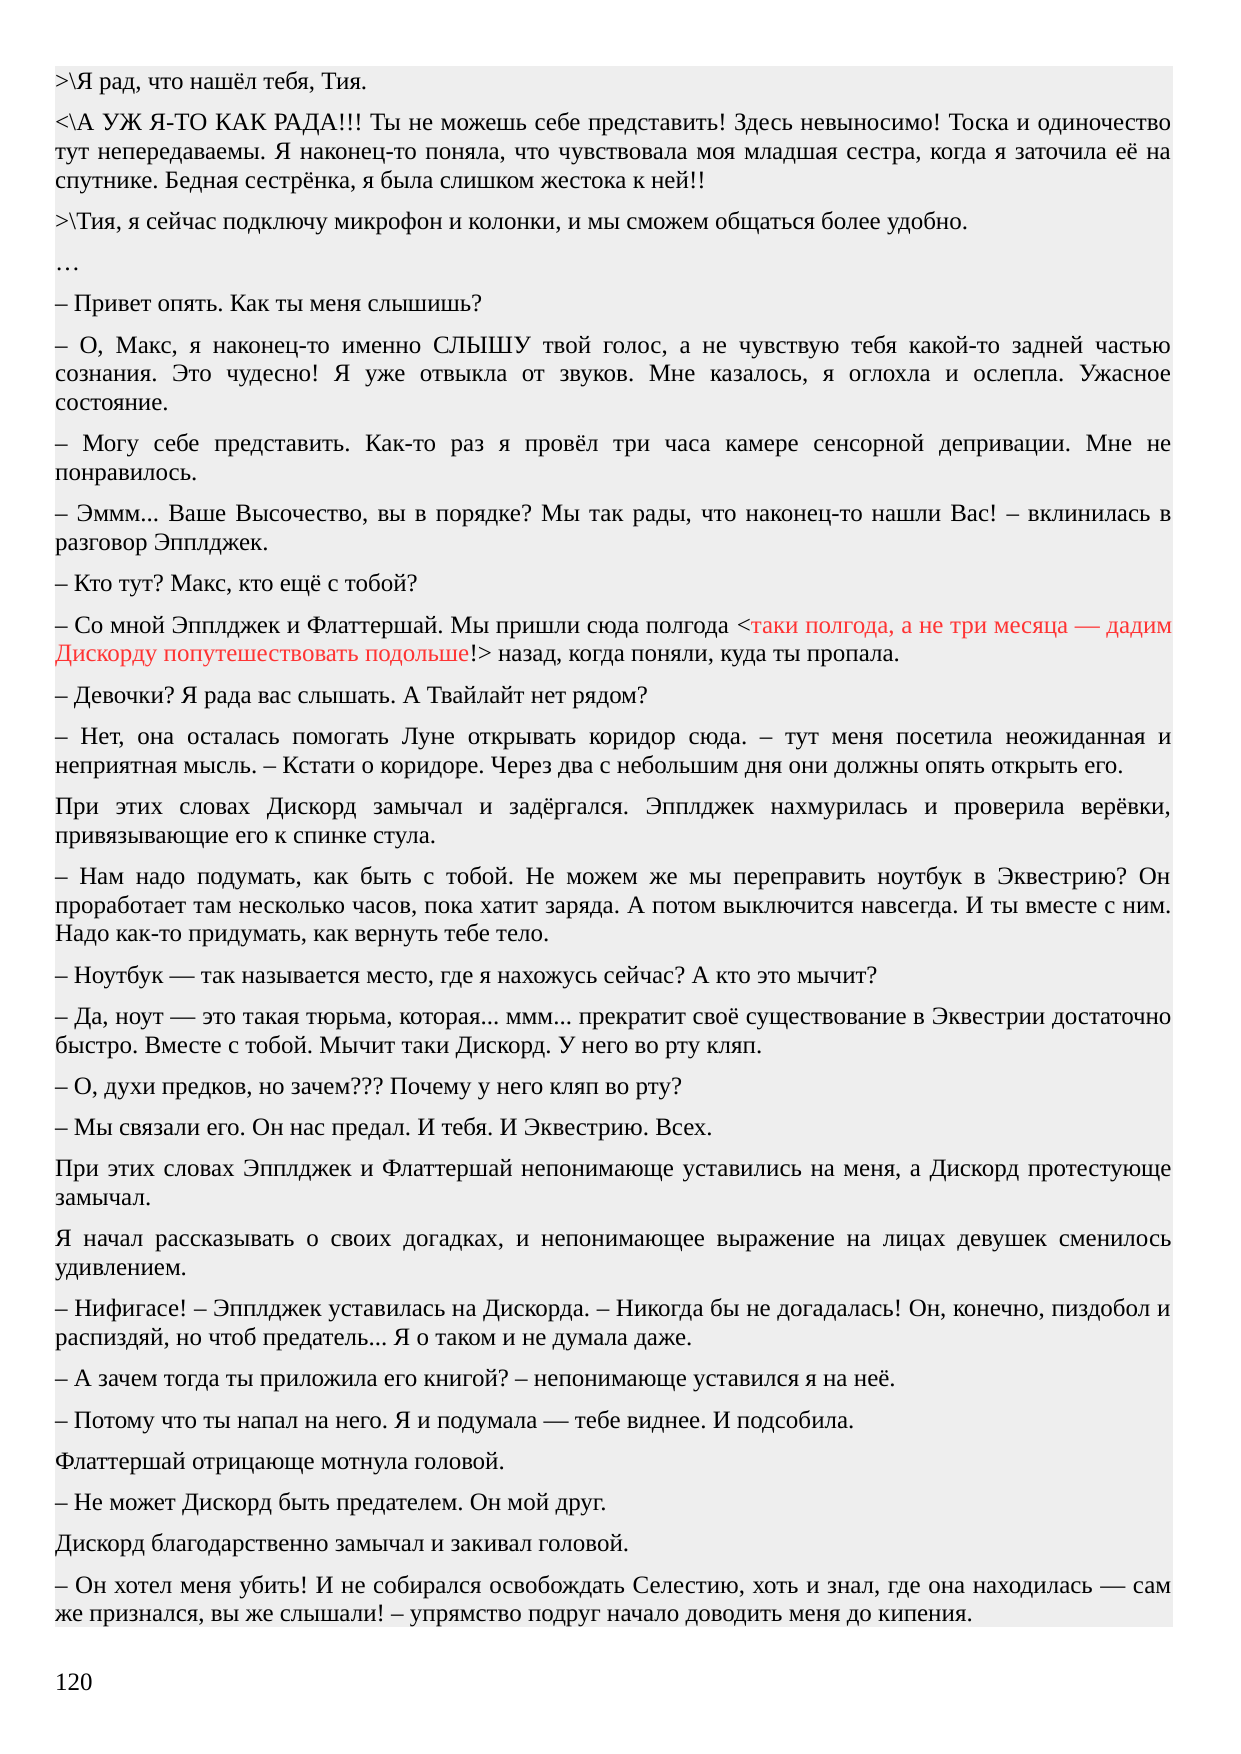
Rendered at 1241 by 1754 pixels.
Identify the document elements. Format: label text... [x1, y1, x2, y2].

text Я начал рассказывать о своих догадках, и непонимающее выражение на лицах девушек сменилось удивлением. [55, 1223, 1173, 1281]
text Флаттершай отрицающе мотнула головой. [55, 1446, 1173, 1475]
text При этих словах Дискорд замычал и задёргался. Эпплджек нахмурилась и проверила верёвки, привязывающие его к спинке стула. [55, 791, 1173, 848]
text >\Я рад, что нашёл тебя, Тия. [55, 66, 1173, 95]
text – Ноутбук — так называется место, где я нахожусь сейчас? А кто это мычит? [55, 960, 1173, 988]
text – Мы связали его. Он нас предал. И тебя. И Эквестрию. Всех. [55, 1112, 1173, 1141]
text – Не может Дискорд быть предателем. Он мой друг. [55, 1487, 1173, 1516]
text – Кто тут? Макс, кто ещё с тобой? [55, 568, 1173, 597]
text При этих словах Эпплджек и Флаттершай непонимающе уставились на меня, а Дискорд протестующе замычал. [55, 1153, 1173, 1211]
text – Привет опять. Как ты меня слышишь? [55, 288, 1173, 317]
text – Потому что ты напал на него. Я и подумала — тебе виднее. И подсобила. [55, 1405, 1173, 1433]
text – А зачем тогда ты приложила его книгой? – непонимающе уставился я на неё. [55, 1363, 1173, 1392]
text – Да, ноут — это такая тюрьма, которая... ммм... прекратит своё существование в Эквестрии достаточно быстро. Вместе с тобой. Мычит таки Дискорд. У него во рту кляп. [55, 1001, 1173, 1058]
text – Со мной Эпплджек и Флаттершай. Мы пришли сюда полгода <таки полгода, а не три месяца — дадим Дискорду попутешествовать подольше!> назад, когда поняли, куда ты пропала. [55, 610, 1173, 667]
text >\Тия, я сейчас подключу микрофон и колонки, и мы сможем общаться более удобно. [55, 206, 1173, 235]
text – Нифигасе! – Эпплджек уставилась на Дискорда. – Никогда бы не догадалась! Он, конечно, пиздобол и распиздяй, но чтоб предатель... Я о таком и не думала даже. [55, 1293, 1173, 1351]
text – Он хотел меня убить! И не собирался освобождать Селестию, хоть и знал, где она находилась — сам же признался, вы же слышали! – упрямство подруг начало доводить меня до кипения. [55, 1570, 1173, 1627]
text – Нам надо подумать, как быть с тобой. Не можем же мы переправить ноутбук в Эквестрию? Он проработает там несколько часов, пока хатит заряда. А потом выключится навсегда. И ты вместе с ним. Надо как-то придумать, как вернуть тебе тело. [55, 861, 1173, 947]
text – Нет, она осталась помогать Луне открывать коридор сюда. – тут меня посетила неожиданная и неприятная мысль. – Кстати о коридоре. Через два с небольшим дня они должны опять открыть его. [55, 721, 1173, 778]
text Дискорд благодарственно замычал и закивал головой. [55, 1528, 1173, 1557]
text – О, Макс, я наконец-то именно СЛЫШУ твой голос, а не чувствую тебя какой-то задней частью сознания. Это чудесно! Я уже отвыкла от звуков. Мне казалось, я оглохла и ослепла. Ужасное состояние. [55, 330, 1173, 416]
text – О, духи предков, но зачем??? Почему у него кляп во рту? [55, 1071, 1173, 1100]
text – Эммм... Ваше Высочество, вы в порядке? Мы так рады, что наконец-то нашли Вас! – вклинилась в разговор Эпплджек. [55, 498, 1173, 556]
text … [55, 247, 1173, 276]
text – Девочки? Я рада вас слышать. А Твайлайт нет рядом? [55, 680, 1173, 708]
text – Могу себе представить. Как-то раз я провёл три часа камере сенсорной депривации. Мне не понравилось. [55, 428, 1173, 486]
text <\А УЖ Я-ТО КАК РАДА!!! Ты не можешь себе представить! Здесь невыносимо! Тоска и одиночество тут непередаваемы. Я наконец-то поняла, что чувствовала моя младшая сестра, когда я заточила её на спутнике. Бедная сестрёнка, я была слишком жестока к ней!! [55, 107, 1173, 193]
